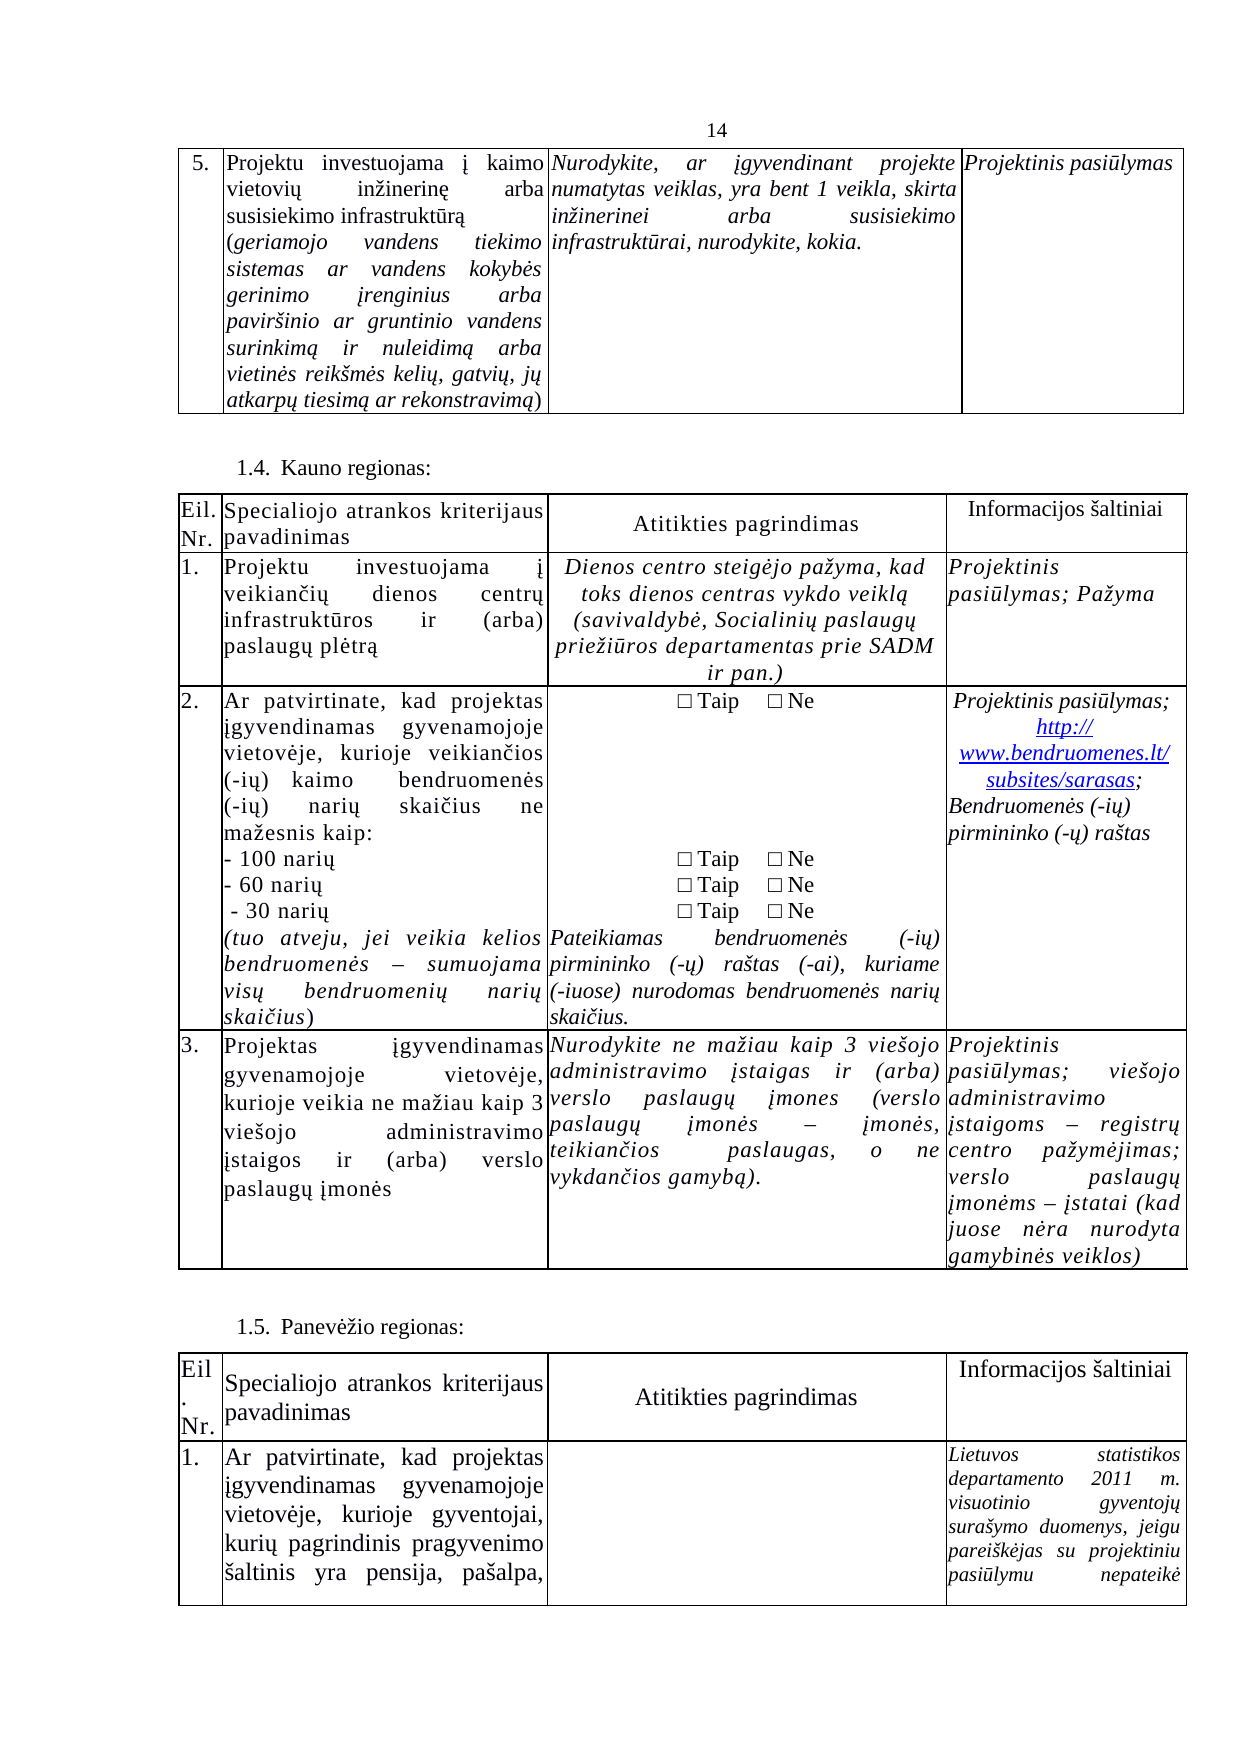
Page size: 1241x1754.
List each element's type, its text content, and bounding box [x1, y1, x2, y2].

table_cell Nurodykite, ar įgyvendinant projekte numatytas veiklas, yra bent 1 veikla, skirta inžinerinei arba susisiekimo infrastruktūrai, nurodykite, kokia. [549, 149, 961, 413]
table_cell 5. [179, 149, 223, 413]
table_cell 3. [180, 1031, 221, 1268]
table_header Eil. Nr. [180, 495, 221, 552]
table_header Informacijos šaltiniai [947, 495, 1186, 552]
table_header Specialiojo atrankos kriterijaus pavadinimas [223, 1354, 547, 1440]
table_cell Projektinis pasiūlymas; viešojo administravimo įstaigoms – registrų centro pažymėjimas; verslo paslaugų įmonėms – įstatai (kad juose nėra nurodyta gamybinės veiklos) [947, 1031, 1186, 1268]
text 1.4. Kauno regionas: [177, 454, 1181, 480]
table_cell Ar patvirtinate, kad projektas įgyvendinamas gyvenamojoje vietovėje, kurioje gyventojai, kurių pagrindinis pragyvenimo šaltinis yra pensija, pašalpa, [223, 1442, 547, 1605]
table_cell Ar patvirtinate, kad projektas įgyvendinamas gyvenamojoje vietovėje, kurioje veikiančios (-ių) kaimo bendruomenės (-ių) narių skaičius ne mažesnis kaip: - 100 narių - 60 narių - 30 narių (tuo atveju, jei veikia kelios bendruomenės – sumuojama visų bendruomenių narių skaičius) [223, 687, 547, 1029]
table_cell □ Taip □ Ne □ Taip □ Ne □ Taip □ Ne □ Taip □ Ne Pateikiamas bendruomenės (-ių) pirmininko (-ų) raštas (-ai), kuriame (-iuose) nurodomas bendruomenės narių skaičius. [548, 687, 946, 1029]
table_cell 2. [180, 687, 221, 1029]
table_cell Projektas įgyvendinamas gyvenamojoje vietovėje, kurioje veikia ne mažiau kaip 3 viešojo administravimo įstaigos ir (arba) verslo paslaugų įmonės [223, 1031, 547, 1268]
text 1.5. Panevėžio regionas: [177, 1313, 1181, 1339]
table_cell Projektu investuojama į kaimo vietovių inžinerinę arba susisiekimo infrastruktūrą (geriamojo vandens tiekimo sistemas ar vandens kokybės gerinimo įrenginius arba paviršinio ar gruntinio vandens surinkimą ir nuleidimą arba vietinės reikšmės kelių, gatvių, jų atkarpų tiesimą ar rekonstravimą) [224, 149, 548, 413]
table_cell Lietuvos statistikos departamento 2011 m. visuotinio gyventojų surašymo duomenys, jeigu pareiškėjas su projektiniu pasiūlymu nepateikė [947, 1442, 1186, 1605]
table_header Informacijos šaltiniai [947, 1354, 1186, 1440]
table_cell Projektu investuojama į veikiančių dienos centrų infrastruktūros ir (arba) paslaugų plėtrą [223, 553, 547, 685]
table_header Eil. Nr. [180, 1354, 222, 1440]
table_cell Nurodykite ne mažiau kaip 3 viešojo administravimo įstaigas ir (arba) verslo paslaugų įmones (verslo paslaugų įmonės – įmonės, teikiančios paslaugas, o ne vykdančios gamybą). [549, 1031, 946, 1268]
table_cell Projektinis pasiūlymas [963, 149, 1183, 413]
table_cell 1. [180, 553, 221, 685]
table_header Atitikties pagrindimas [549, 495, 946, 552]
table_cell Projektinis pasiūlymas; Pažyma [947, 553, 1186, 685]
table_cell Projektinis pasiūlymas; http://www.bendruomenes.lt/subsites/sarasas; Bendruomenės (-ių) pirmininko (-ų) raštas [947, 687, 1186, 1029]
table_cell Dienos centro steigėjo pažyma, kad toks dienos centras vykdo veiklą (savivaldybė, Socialinių paslaugų priežiūros departamentas prie SADM ir pan.) [549, 553, 946, 685]
table_cell [548, 1442, 946, 1605]
table_header Atitikties pagrindimas [549, 1354, 946, 1440]
table_header Specialiojo atrankos kriterijaus pavadinimas [223, 495, 547, 552]
table_cell 1. [180, 1442, 222, 1605]
